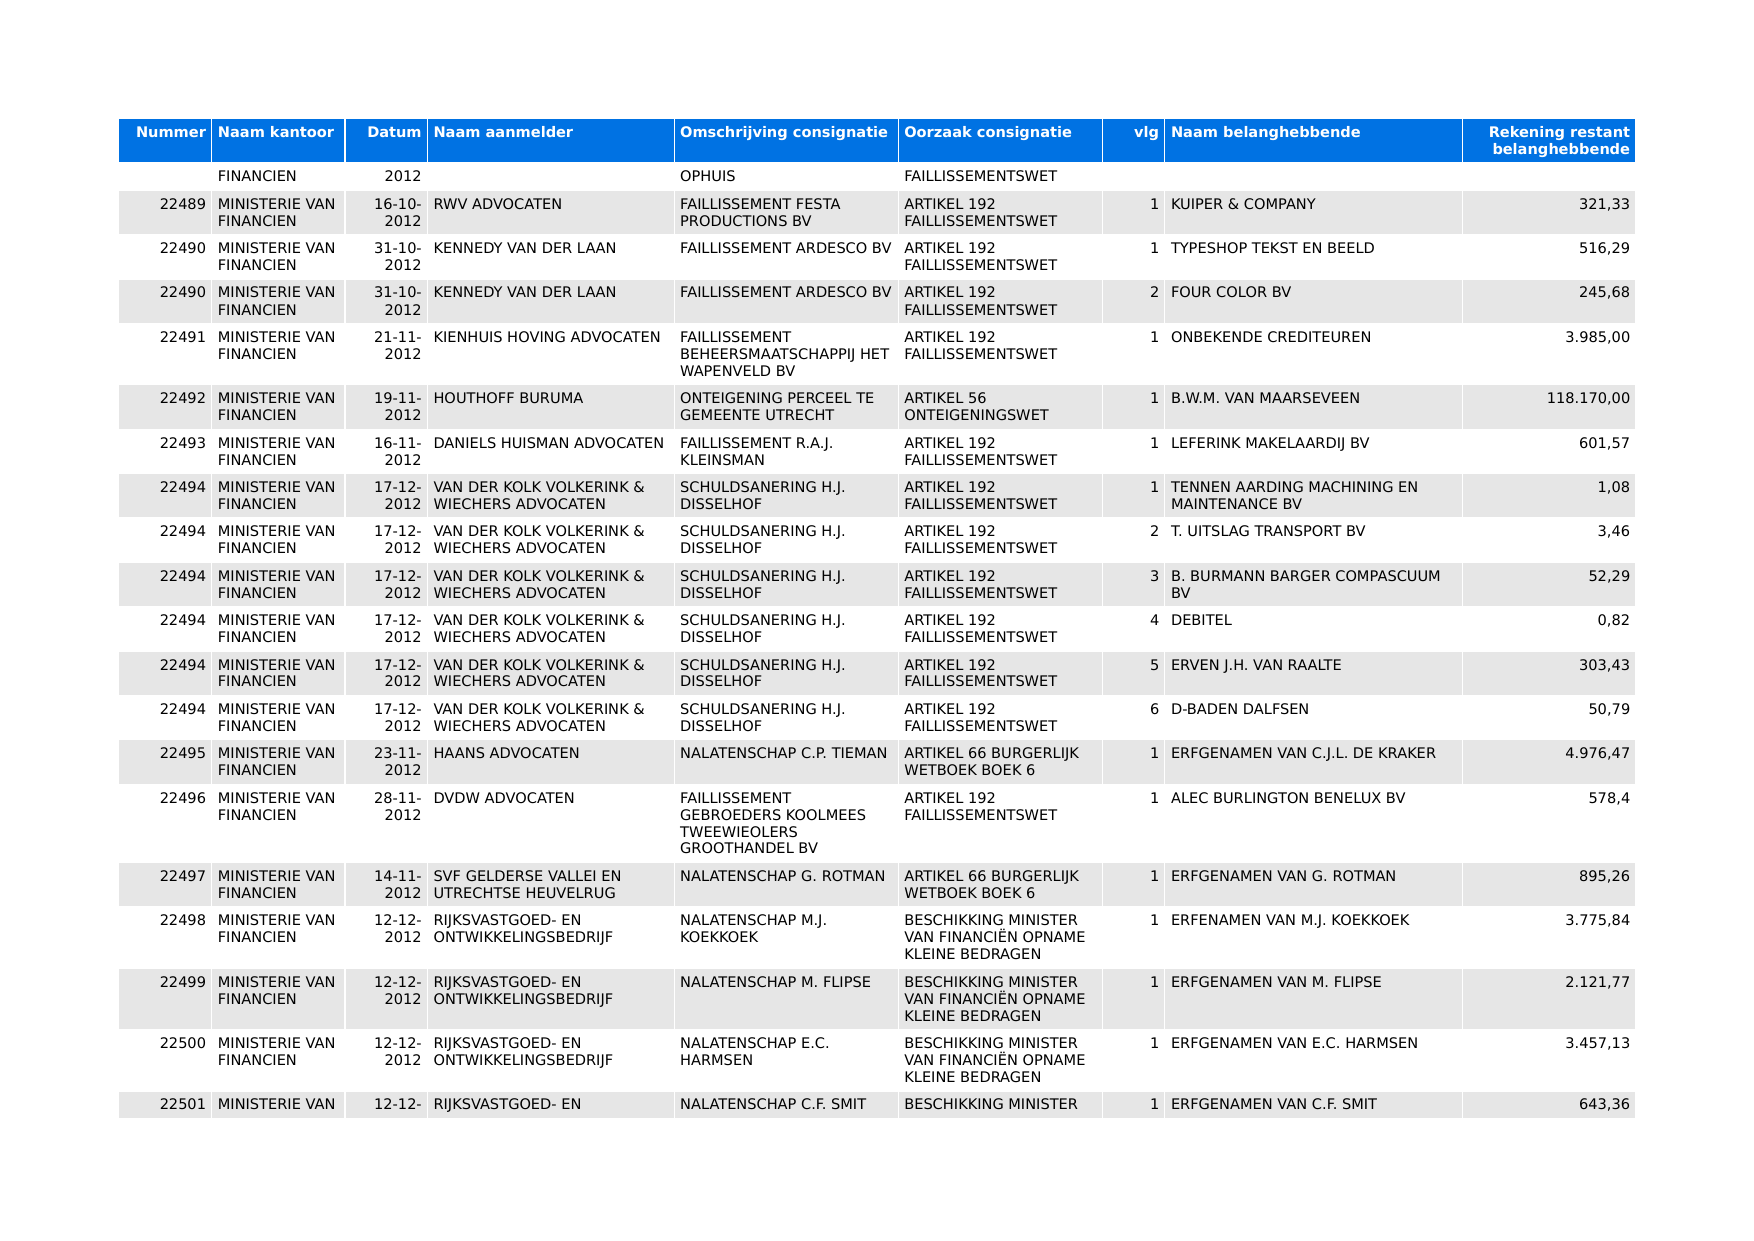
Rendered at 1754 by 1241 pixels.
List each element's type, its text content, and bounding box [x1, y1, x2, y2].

table_cell 6 [1103, 696, 1164, 739]
table_cell 1 [1103, 235, 1164, 279]
table_cell 17-12-2012 [346, 519, 427, 562]
table_cell FAILLISSEMENT FESTA PRODUCTIONS BV [675, 191, 898, 234]
table_cell ARTIKEL 192 FAILLISSEMENTSWET [899, 785, 1102, 862]
table_cell 3 [1103, 563, 1164, 606]
table_cell 0,82 [1463, 607, 1635, 651]
table_cell 12-12-2012 [346, 908, 427, 968]
table_cell KIENHUIS HOVING ADVOCATEN [428, 324, 674, 384]
table_header Naam kantoor [212, 119, 344, 162]
table_cell MINISTERIE VAN FINANCIEN [212, 474, 344, 517]
table_cell ERFGENAMEN VAN C.J.L. DE KRAKER [1165, 740, 1462, 784]
table_cell 3.775,84 [1463, 908, 1635, 968]
table_cell MINISTERIE VAN FINANCIEN [212, 191, 344, 234]
table_cell B.W.M. VAN MAARSEVEEN [1165, 385, 1462, 429]
table_cell 895,26 [1463, 863, 1635, 906]
table_cell MINISTERIE VAN FINANCIEN [212, 696, 344, 739]
table_cell 22501 [119, 1092, 211, 1118]
table_cell BESCHIKKING MINISTER VAN FINANCIËN OPNAME KLEINE BEDRAGEN [899, 969, 1102, 1029]
table_cell 22497 [119, 863, 211, 906]
table_cell MINISTERIE VAN [212, 1092, 344, 1118]
table_cell 1 [1103, 785, 1164, 862]
table_cell 21-11-2012 [346, 324, 427, 384]
table_cell 1 [1103, 1030, 1164, 1091]
table_cell 3.457,13 [1463, 1030, 1635, 1091]
table_cell ARTIKEL 192 FAILLISSEMENTSWET [899, 607, 1102, 651]
table_cell [1463, 164, 1635, 190]
table_cell 1 [1103, 908, 1164, 968]
table_cell VAN DER KOLK VOLKERINK & WIECHERS ADVOCATEN [428, 696, 674, 739]
table_cell 52,29 [1463, 563, 1635, 606]
table_cell 1,08 [1463, 474, 1635, 517]
table_cell 22496 [119, 785, 211, 862]
table_cell [1165, 164, 1462, 190]
table_header Rekening restant belanghebbende [1463, 119, 1635, 162]
table_cell FAILLISSEMENT R.A.J. KLEINSMAN [675, 430, 898, 473]
table_cell ONTEIGENING PERCEEL TE GEMEENTE UTRECHT [675, 385, 898, 429]
table_cell FAILLISSEMENT GEBROEDERS KOOLMEES TWEEWIEOLERS GROOTHANDEL BV [675, 785, 898, 862]
table_cell SCHULDSANERING H.J. DISSELHOF [675, 563, 898, 606]
table_cell 516,29 [1463, 235, 1635, 279]
table_cell 5 [1103, 652, 1164, 695]
table_cell 3.985,00 [1463, 324, 1635, 384]
table_cell 643,36 [1463, 1092, 1635, 1118]
table_cell MINISTERIE VAN FINANCIEN [212, 235, 344, 279]
table_cell 22500 [119, 1030, 211, 1091]
table_cell 17-12-2012 [346, 474, 427, 517]
table_cell FOUR COLOR BV [1165, 280, 1462, 323]
table_cell 601,57 [1463, 430, 1635, 473]
table_cell [428, 164, 674, 190]
table_cell ERFGENAMEN VAN G. ROTMAN [1165, 863, 1462, 906]
table_cell 14-11-2012 [346, 863, 427, 906]
table_cell 2 [1103, 280, 1164, 323]
table_cell SCHULDSANERING H.J. DISSELHOF [675, 519, 898, 562]
table_cell [1103, 164, 1164, 190]
table_cell ARTIKEL 192 FAILLISSEMENTSWET [899, 474, 1102, 517]
table_cell 22494 [119, 696, 211, 739]
table_cell VAN DER KOLK VOLKERINK & WIECHERS ADVOCATEN [428, 652, 674, 695]
table_cell TENNEN AARDING MACHINING EN MAINTENANCE BV [1165, 474, 1462, 517]
table_cell 22494 [119, 563, 211, 606]
table_cell 1 [1103, 430, 1164, 473]
table_cell ALEC BURLINGTON BENELUX BV [1165, 785, 1462, 862]
table_cell ARTIKEL 66 BURGERLIJK WETBOEK BOEK 6 [899, 863, 1102, 906]
table_cell MINISTERIE VAN FINANCIEN [212, 607, 344, 651]
table_cell SCHULDSANERING H.J. DISSELHOF [675, 474, 898, 517]
table_cell 245,68 [1463, 280, 1635, 323]
table_cell NALATENSCHAP M. FLIPSE [675, 969, 898, 1029]
table_cell RWV ADVOCATEN [428, 191, 674, 234]
table_cell MINISTERIE VAN FINANCIEN [212, 1030, 344, 1091]
table_cell 23-11-2012 [346, 740, 427, 784]
table_cell 1 [1103, 191, 1164, 234]
table_cell D-BADEN DALFSEN [1165, 696, 1462, 739]
table_cell MINISTERIE VAN FINANCIEN [212, 908, 344, 968]
table_cell BESCHIKKING MINISTER [899, 1092, 1102, 1118]
table_cell FAILLISSEMENTSWET [899, 164, 1102, 190]
table_cell ARTIKEL 192 FAILLISSEMENTSWET [899, 430, 1102, 473]
table_cell 22489 [119, 191, 211, 234]
table_cell FAILLISSEMENT ARDESCO BV [675, 280, 898, 323]
table_cell NALATENSCHAP C.P. TIEMAN [675, 740, 898, 784]
table_cell T. UITSLAG TRANSPORT BV [1165, 519, 1462, 562]
table_cell RIJKSVASTGOED- EN ONTWIKKELINGSBEDRIJF [428, 908, 674, 968]
table_cell 118.170,00 [1463, 385, 1635, 429]
table_cell 16-11-2012 [346, 430, 427, 473]
table_cell 12-12-2012 [346, 1030, 427, 1091]
table_cell OPHUIS [675, 164, 898, 190]
table_cell MINISTERIE VAN FINANCIEN [212, 519, 344, 562]
table_cell 22491 [119, 324, 211, 384]
table_cell BESCHIKKING MINISTER VAN FINANCIËN OPNAME KLEINE BEDRAGEN [899, 1030, 1102, 1091]
table_cell 22493 [119, 430, 211, 473]
table_cell 28-11-2012 [346, 785, 427, 862]
table_cell MINISTERIE VAN FINANCIEN [212, 969, 344, 1029]
table_cell 50,79 [1463, 696, 1635, 739]
table_cell MINISTERIE VAN FINANCIEN [212, 740, 344, 784]
table_cell ERFGENAMEN VAN E.C. HARMSEN [1165, 1030, 1462, 1091]
table_cell TYPESHOP TEKST EN BEELD [1165, 235, 1462, 279]
table_header Naam aanmelder [428, 119, 674, 162]
table_cell SCHULDSANERING H.J. DISSELHOF [675, 607, 898, 651]
table_cell ARTIKEL 192 FAILLISSEMENTSWET [899, 563, 1102, 606]
table_cell ARTIKEL 192 FAILLISSEMENTSWET [899, 280, 1102, 323]
table_cell DVDW ADVOCATEN [428, 785, 674, 862]
table_cell 22499 [119, 969, 211, 1029]
table_cell 31-10-2012 [346, 280, 427, 323]
table_cell 22494 [119, 474, 211, 517]
table_cell BESCHIKKING MINISTER VAN FINANCIËN OPNAME KLEINE BEDRAGEN [899, 908, 1102, 968]
table_cell LEFERINK MAKELAARDIJ BV [1165, 430, 1462, 473]
table_cell ERFGENAMEN VAN C.F. SMIT [1165, 1092, 1462, 1118]
table_cell ARTIKEL 192 FAILLISSEMENTSWET [899, 235, 1102, 279]
table_cell MINISTERIE VAN FINANCIEN [212, 863, 344, 906]
table_cell VAN DER KOLK VOLKERINK & WIECHERS ADVOCATEN [428, 563, 674, 606]
table_cell 3,46 [1463, 519, 1635, 562]
table_cell NALATENSCHAP G. ROTMAN [675, 863, 898, 906]
table_cell MINISTERIE VAN FINANCIEN [212, 385, 344, 429]
table_cell ARTIKEL 192 FAILLISSEMENTSWET [899, 652, 1102, 695]
table_cell 4 [1103, 607, 1164, 651]
table_cell 17-12-2012 [346, 652, 427, 695]
table_cell SVF GELDERSE VALLEI EN UTRECHTSE HEUVELRUG [428, 863, 674, 906]
table_cell 321,33 [1463, 191, 1635, 234]
table_header Oorzaak consignatie [899, 119, 1102, 162]
table_cell SCHULDSANERING H.J. DISSELHOF [675, 652, 898, 695]
table_cell 16-10-2012 [346, 191, 427, 234]
table_cell HAANS ADVOCATEN [428, 740, 674, 784]
table_cell DANIELS HUISMAN ADVOCATEN [428, 430, 674, 473]
table_cell RIJKSVASTGOED- EN ONTWIKKELINGSBEDRIJF [428, 1030, 674, 1091]
table_cell 1 [1103, 863, 1164, 906]
table_header Omschrijving consignatie [675, 119, 898, 162]
table_cell 22494 [119, 519, 211, 562]
table_cell 17-12-2012 [346, 696, 427, 739]
table_cell 22498 [119, 908, 211, 968]
table_cell MINISTERIE VAN FINANCIEN [212, 430, 344, 473]
table_cell KENNEDY VAN DER LAAN [428, 280, 674, 323]
table_cell DEBITEL [1165, 607, 1462, 651]
table_cell 22490 [119, 235, 211, 279]
table_cell 1 [1103, 385, 1164, 429]
table_cell [119, 164, 211, 190]
table_cell ARTIKEL 192 FAILLISSEMENTSWET [899, 519, 1102, 562]
table_cell NALATENSCHAP M.J. KOEKKOEK [675, 908, 898, 968]
table_cell KENNEDY VAN DER LAAN [428, 235, 674, 279]
table_cell VAN DER KOLK VOLKERINK & WIECHERS ADVOCATEN [428, 607, 674, 651]
table_cell VAN DER KOLK VOLKERINK & WIECHERS ADVOCATEN [428, 474, 674, 517]
table_cell 1 [1103, 474, 1164, 517]
table_cell ARTIKEL 66 BURGERLIJK WETBOEK BOEK 6 [899, 740, 1102, 784]
table_cell 19-11-2012 [346, 385, 427, 429]
table_cell ARTIKEL 192 FAILLISSEMENTSWET [899, 324, 1102, 384]
table_cell 4.976,47 [1463, 740, 1635, 784]
table_cell ONBEKENDE CREDITEUREN [1165, 324, 1462, 384]
table_cell 578,4 [1463, 785, 1635, 862]
table_cell 17-12-2012 [346, 607, 427, 651]
table_cell ARTIKEL 192 FAILLISSEMENTSWET [899, 696, 1102, 739]
table_cell MINISTERIE VAN FINANCIEN [212, 324, 344, 384]
table_cell B. BURMANN BARGER COMPASCUUM BV [1165, 563, 1462, 606]
table_cell 303,43 [1463, 652, 1635, 695]
table_cell VAN DER KOLK VOLKERINK & WIECHERS ADVOCATEN [428, 519, 674, 562]
table_cell 2 [1103, 519, 1164, 562]
table_cell NALATENSCHAP E.C. HARMSEN [675, 1030, 898, 1091]
table_cell 17-12-2012 [346, 563, 427, 606]
table_header Naam belanghebbende [1165, 119, 1462, 162]
table_cell 1 [1103, 324, 1164, 384]
table_cell SCHULDSANERING H.J. DISSELHOF [675, 696, 898, 739]
table_cell KUIPER & COMPANY [1165, 191, 1462, 234]
table_cell FAILLISSEMENT ARDESCO BV [675, 235, 898, 279]
table_cell 31-10-2012 [346, 235, 427, 279]
table_cell 1 [1103, 1092, 1164, 1118]
table_header Datum [346, 119, 427, 162]
table_cell 22494 [119, 607, 211, 651]
table_cell MINISTERIE VAN FINANCIEN [212, 652, 344, 695]
table_header vlg [1103, 119, 1164, 162]
table_cell 1 [1103, 969, 1164, 1029]
table_cell FINANCIEN [212, 164, 344, 190]
table_cell ARTIKEL 56 ONTEIGENINGSWET [899, 385, 1102, 429]
table_cell ERFGENAMEN VAN M. FLIPSE [1165, 969, 1462, 1029]
table_cell 22494 [119, 652, 211, 695]
table_cell ERVEN J.H. VAN RAALTE [1165, 652, 1462, 695]
table_cell MINISTERIE VAN FINANCIEN [212, 785, 344, 862]
table_cell 22492 [119, 385, 211, 429]
table_cell MINISTERIE VAN FINANCIEN [212, 280, 344, 323]
table_cell ARTIKEL 192 FAILLISSEMENTSWET [899, 191, 1102, 234]
table_header Nummer [119, 119, 211, 162]
table_cell RIJKSVASTGOED- EN [428, 1092, 674, 1118]
table_cell 12-12- [346, 1092, 427, 1118]
table_cell 12-12-2012 [346, 969, 427, 1029]
table_cell 2012 [346, 164, 427, 190]
table_cell NALATENSCHAP C.F. SMIT [675, 1092, 898, 1118]
table_cell 22490 [119, 280, 211, 323]
table_cell MINISTERIE VAN FINANCIEN [212, 563, 344, 606]
table_cell 1 [1103, 740, 1164, 784]
table_cell 22495 [119, 740, 211, 784]
table_cell RIJKSVASTGOED- EN ONTWIKKELINGSBEDRIJF [428, 969, 674, 1029]
table_cell 2.121,77 [1463, 969, 1635, 1029]
table_cell FAILLISSEMENT BEHEERSMAATSCHAPPIJ HET WAPENVELD BV [675, 324, 898, 384]
table_cell ERFENAMEN VAN M.J. KOEKKOEK [1165, 908, 1462, 968]
table_cell HOUTHOFF BURUMA [428, 385, 674, 429]
